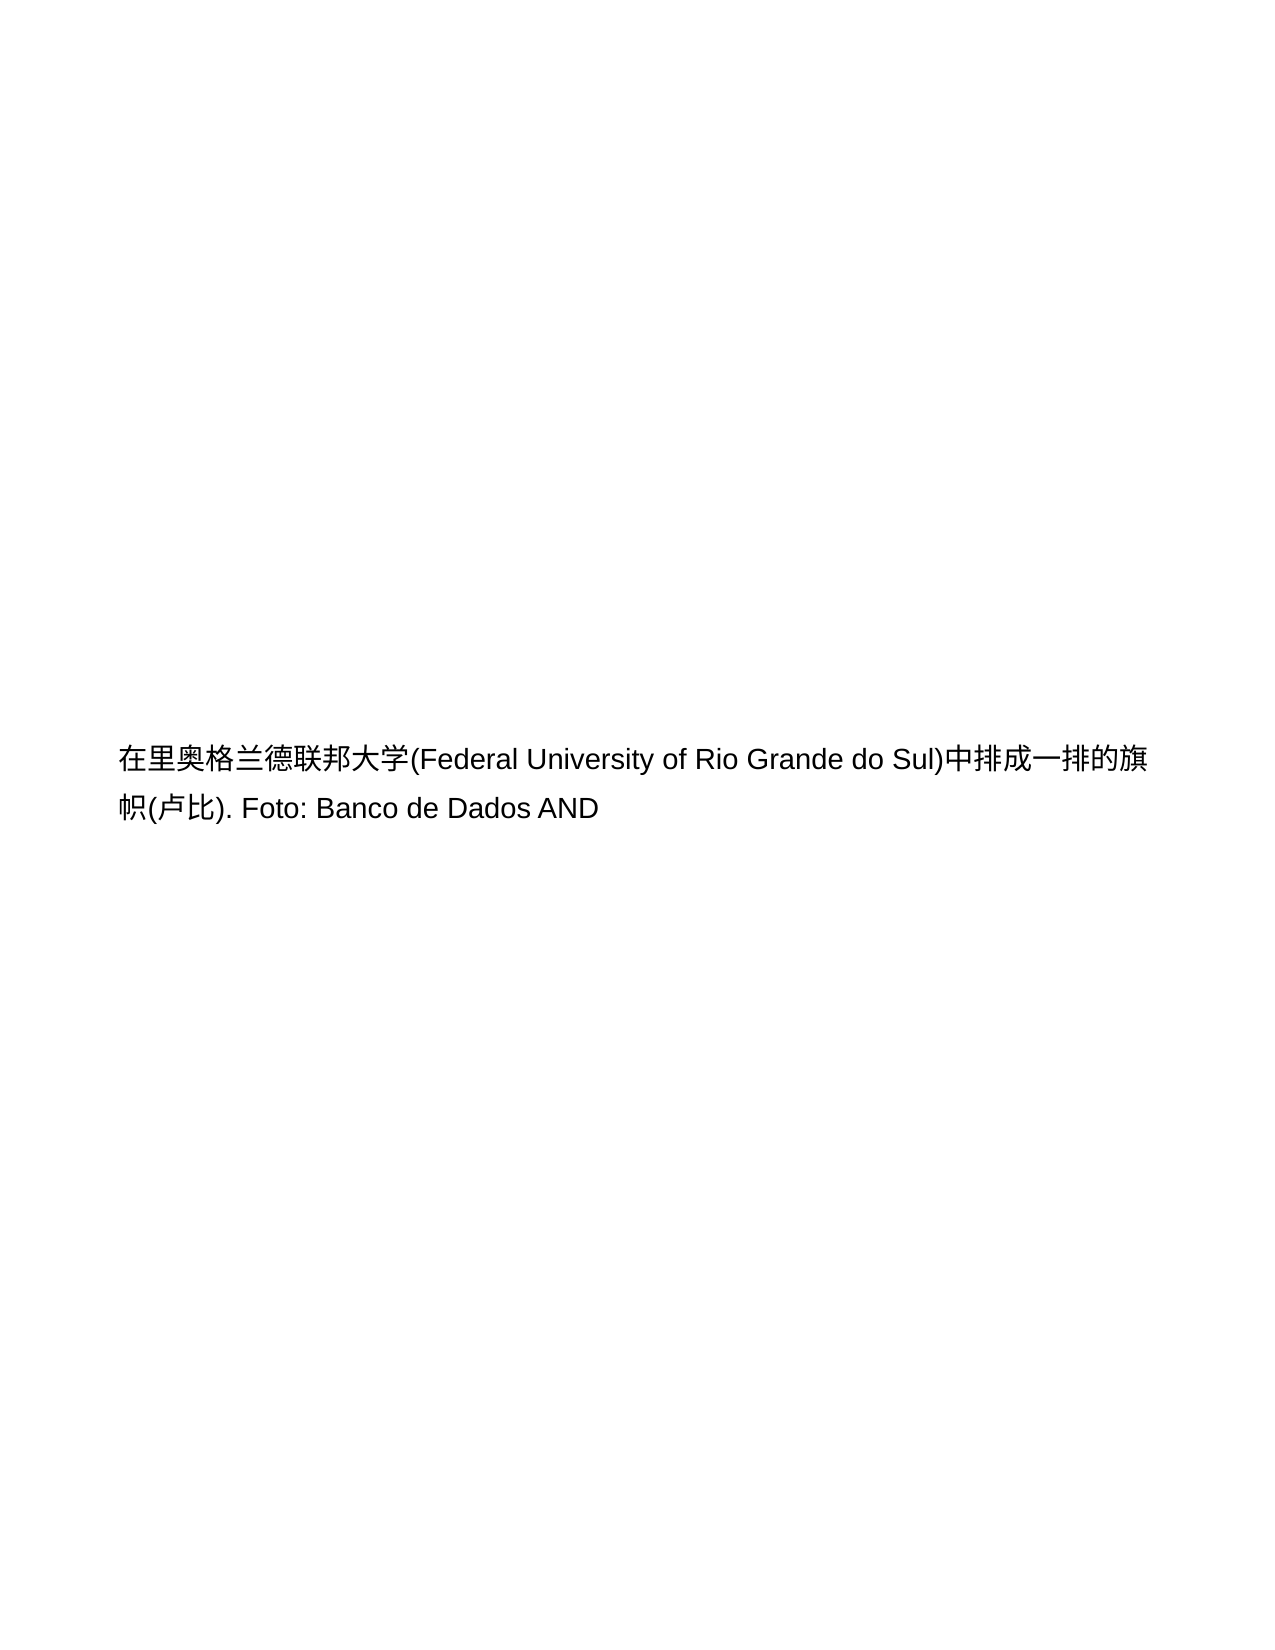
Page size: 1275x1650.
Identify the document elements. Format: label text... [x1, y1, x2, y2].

text 在里奥格兰德联邦大学(Federal University of Rio Grande do Sul)中排成一排的旗帜(卢比). Foto: Banco de Dados AND [118, 118, 1157, 826]
